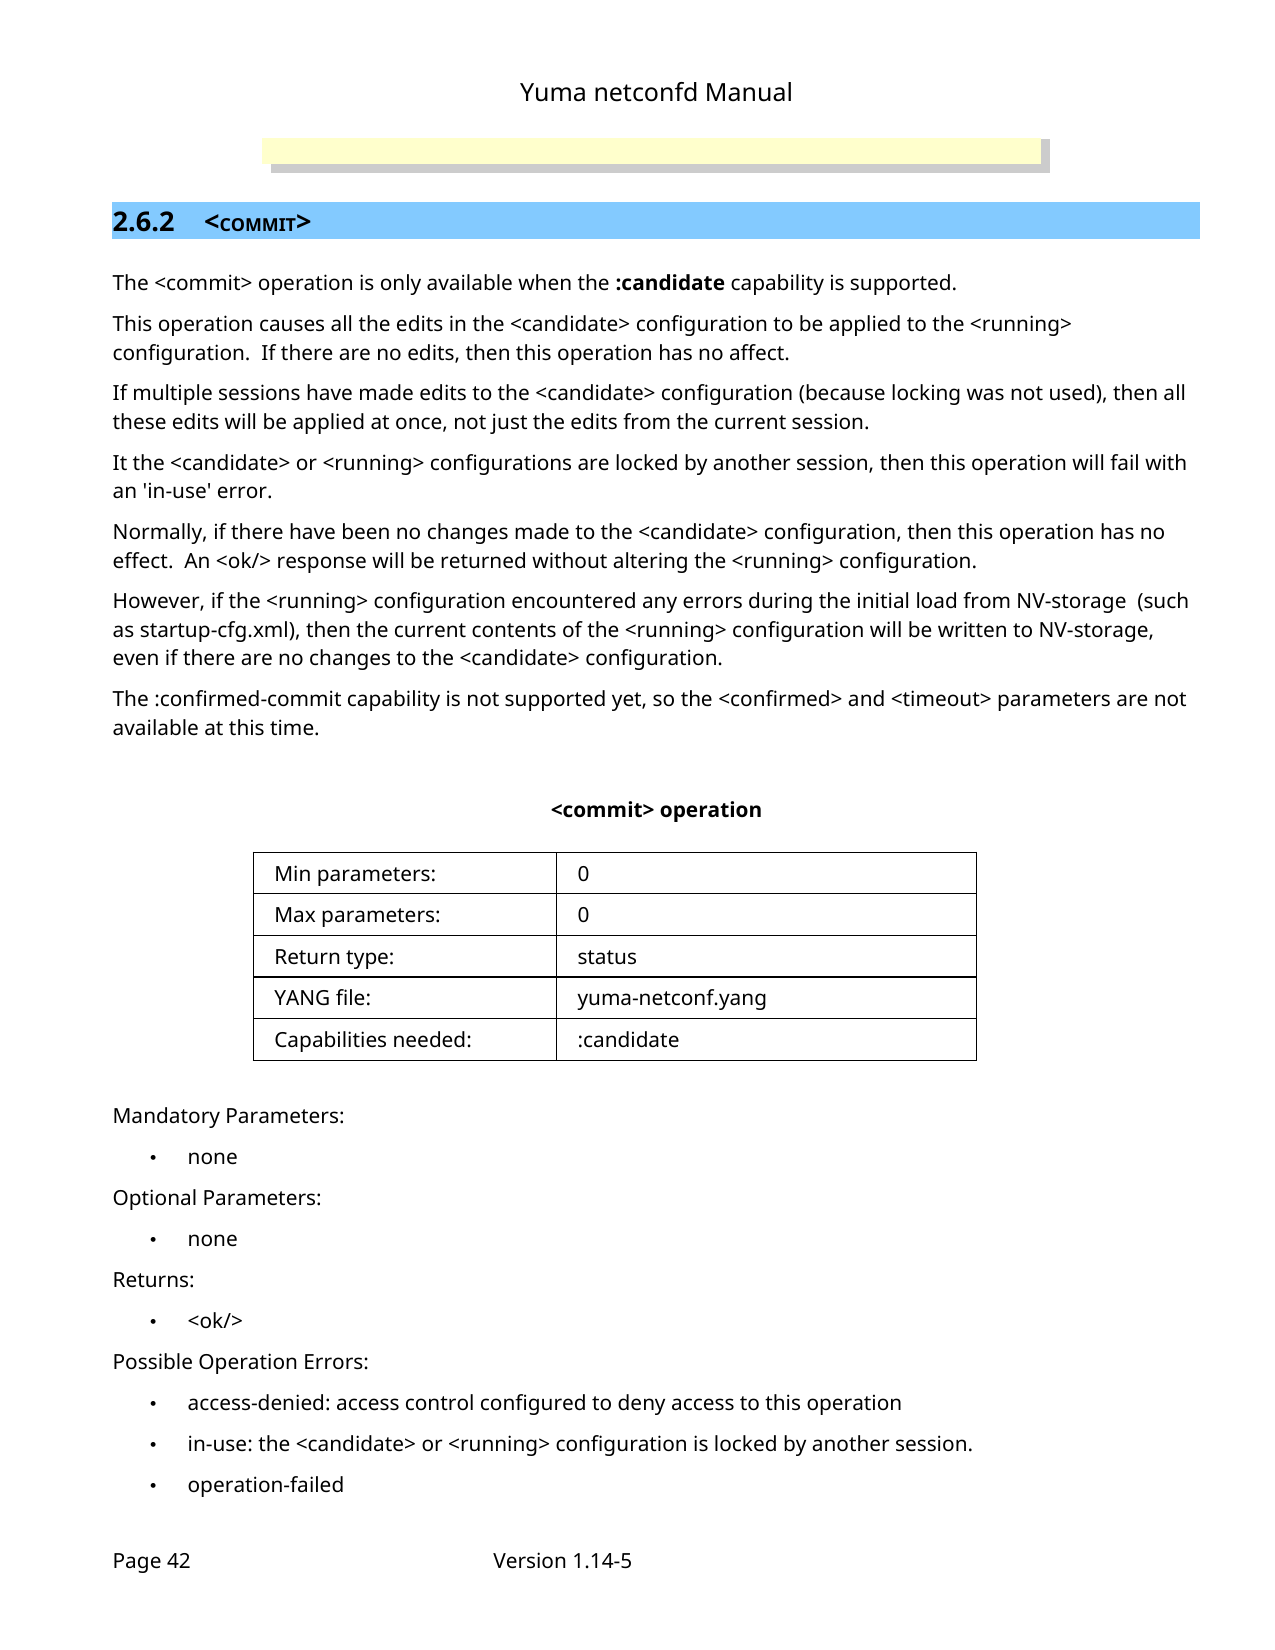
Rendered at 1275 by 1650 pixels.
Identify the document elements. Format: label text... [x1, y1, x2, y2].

table_cell 0 [557, 894, 976, 935]
text It the <candidate> or <running> configurations are locked by another session, then this operation will fail with an 'in-use' error. [112, 448, 1200, 505]
text However, if the <running> configuration encountered any errors during the initial load from NV-storage (such as startup-cfg.xml), then the current contents of the <running> configuration will be written to NV-storage, even if there are no changes to the <candidate> configuration. [112, 587, 1200, 672]
text The :confirmed-commit capability is not supported yet, so the <confirmed> and <timeout> parameters are not available at this time. [112, 684, 1200, 741]
list access-denied: access control configured to deny access to this operation [150, 1388, 1200, 1416]
subtitle <commit> operation [127, 795, 1185, 823]
table_cell yuma-netconf.yang [557, 978, 976, 1018]
table_cell :candidate [557, 1019, 976, 1059]
text This operation causes all the edits in the <candidate> configuration to be applied to the <running> configuration. If there are no edits, then this operation has no affect. [112, 309, 1200, 366]
table_cell Capabilities needed: [254, 1019, 556, 1059]
text The <commit> operation is only available when the :candidate capability is supported. [112, 268, 1200, 297]
table_cell Return type: [254, 936, 556, 976]
text Optional Parameters: [112, 1183, 1200, 1212]
subtitle <commit> [112, 202, 1200, 239]
text Mandatory Parameters: [112, 1101, 1200, 1130]
list <ok/> [150, 1306, 1200, 1334]
text Normally, if there have been no changes made to the <candidate> configuration, then this operation has no effect. An <ok/> response will be returned without altering the <running> configuration. [112, 517, 1200, 574]
table_header 0 [557, 853, 976, 893]
table_header Min parameters: [254, 853, 556, 893]
table_cell Max parameters: [254, 894, 556, 935]
text If multiple sessions have made edits to the <candidate> configuration (because locking was not used), then all these edits will be applied at once, not just the edits from the current session. [112, 378, 1200, 435]
text Returns: [112, 1265, 1200, 1294]
table_cell YANG file: [254, 978, 556, 1018]
list in-use: the <candidate> or <running> configuration is locked by another session. [150, 1429, 1200, 1457]
list operation-failed [150, 1470, 1200, 1498]
list none [150, 1142, 1200, 1171]
list none [150, 1224, 1200, 1253]
table_cell status [557, 936, 976, 976]
text Possible Operation Errors: [112, 1347, 1200, 1376]
